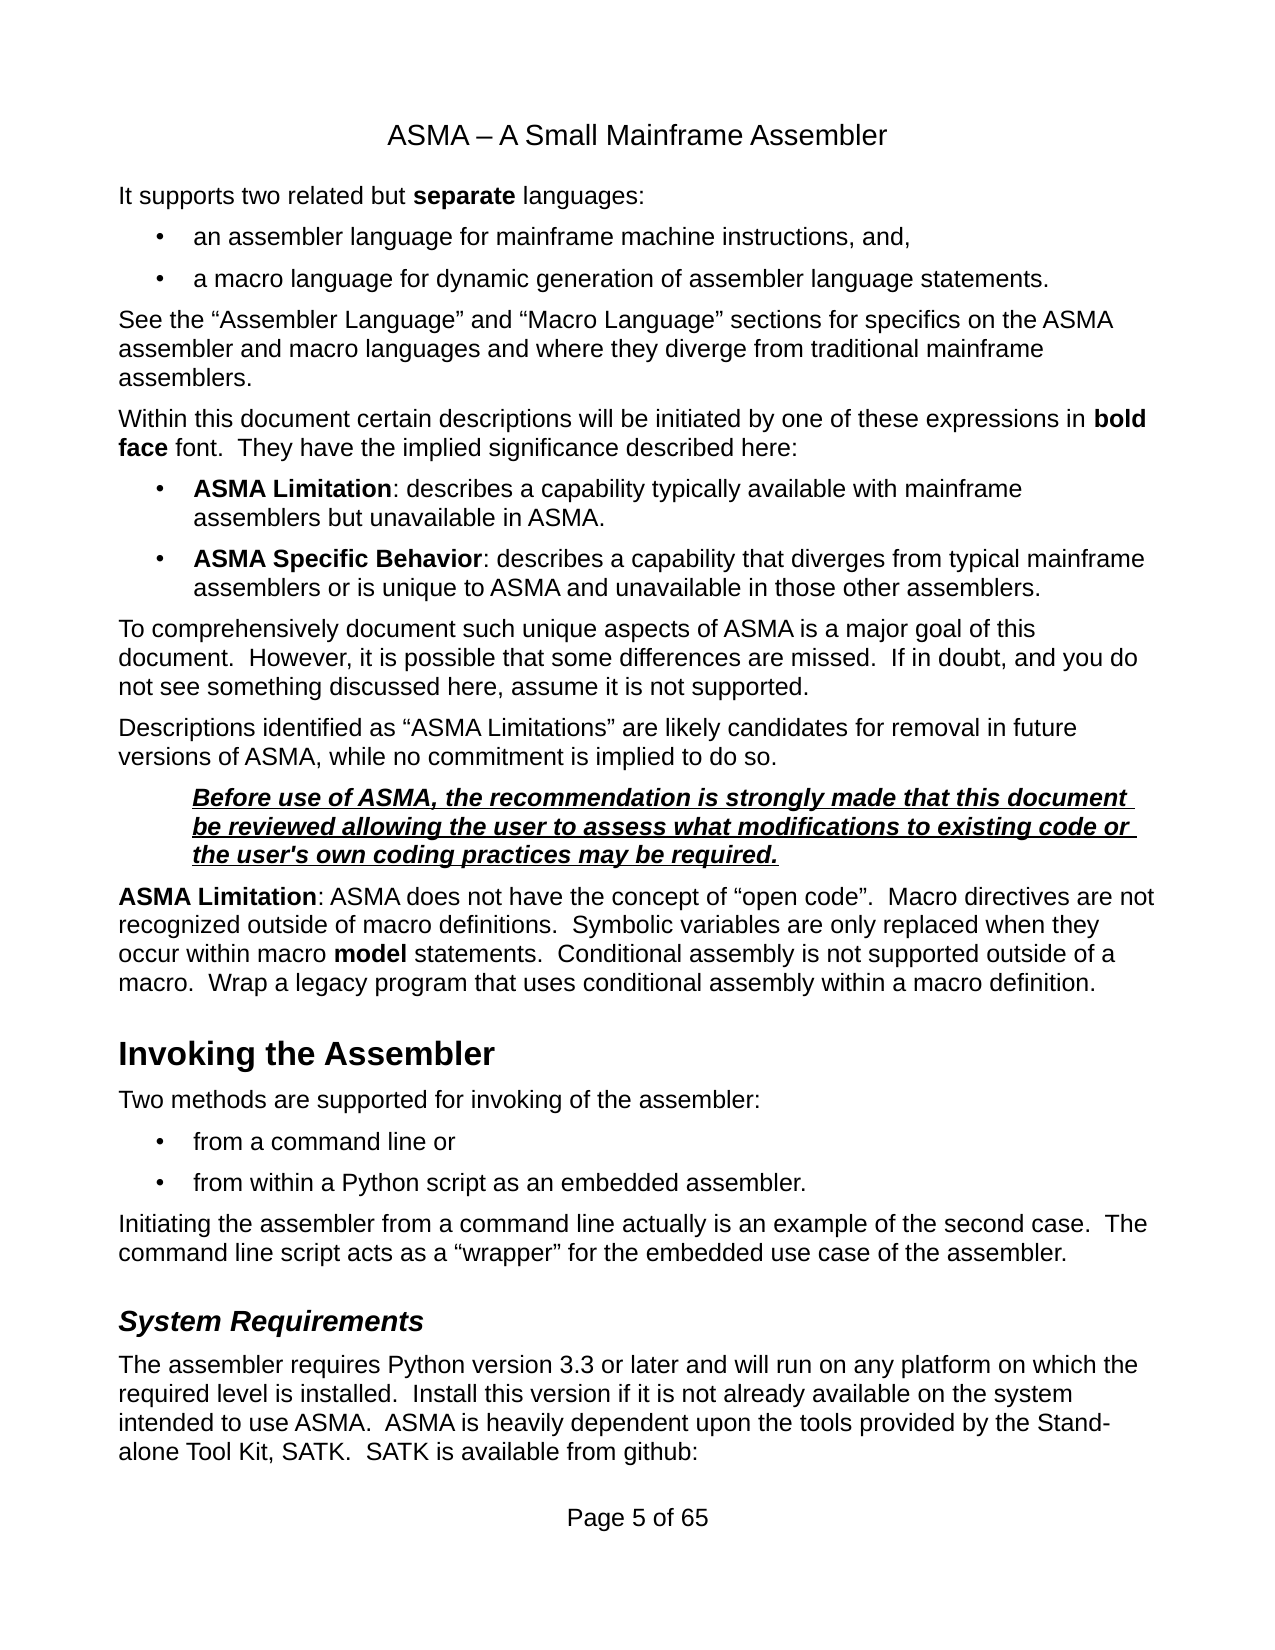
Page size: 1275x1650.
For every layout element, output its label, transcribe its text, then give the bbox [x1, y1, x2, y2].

list from within a Python script as an embedded assembler. [156, 1168, 1157, 1197]
text Descriptions identified as “ASMA Limitations” are likely candidates for removal in future versions of ASMA, while no commitment is implied to do so. [118, 713, 1157, 770]
text It supports two related but separate languages: [118, 181, 1157, 210]
list ASMA Limitation: describes a capability typically available with mainframe assemblers but unavailable in ASMA. [156, 474, 1157, 531]
text To comprehensively document such unique aspects of ASMA is a major goal of this document. However, it is possible that some differences are missed. If in doubt, and you do not see something discussed here, assume it is not supported. [118, 614, 1157, 700]
text ASMA Limitation: ASMA does not have the concept of “open code”. Macro directives are not recognized outside of macro definitions. Symbolic variables are only replaced when they occur within macro model statements. Conditional assembly is not supported outside of a macro. Wrap a legacy program that uses conditional assembly within a macro definition. [118, 882, 1157, 997]
text The assembler requires Python version 3.3 or later and will run on any platform on which the required level is installed. Install this version if it is not already available on the system intended to use ASMA. ASMA is heavily dependent upon the tools provided by the Stand-alone Tool Kit, SATK. SATK is available from github: [118, 1350, 1157, 1465]
subtitle System Requirements [118, 1304, 1157, 1338]
subtitle Invoking the Assembler [118, 1034, 1157, 1073]
list from a command line or [156, 1126, 1157, 1155]
text Before use of ASMA, the recommendation is strongly made that this document be reviewed allowing the user to assess what modifications to existing code or the user's own coding practices may be required. [192, 783, 1157, 869]
text Within this document certain descriptions will be initiated by one of these expressions in bold face font. They have the implied significance described here: [118, 404, 1157, 461]
list an assembler language for mainframe machine instructions, and, [156, 222, 1157, 251]
list a macro language for dynamic generation of assembler language statements. [156, 264, 1157, 293]
text Two methods are supported for invoking of the assembler: [118, 1085, 1157, 1114]
text See the “Assembler Language” and “Macro Language” sections for specifics on the ASMA assembler and macro languages and where they diverge from traditional mainframe assemblers. [118, 305, 1157, 391]
list ASMA Specific Behavior: describes a capability that diverges from typical mainframe assemblers or is unique to ASMA and unavailable in those other assemblers. [156, 544, 1157, 602]
text Initiating the assembler from a command line actually is an example of the second case. The command line script acts as a “wrapper” for the embedded use case of the assembler. [118, 1209, 1157, 1267]
